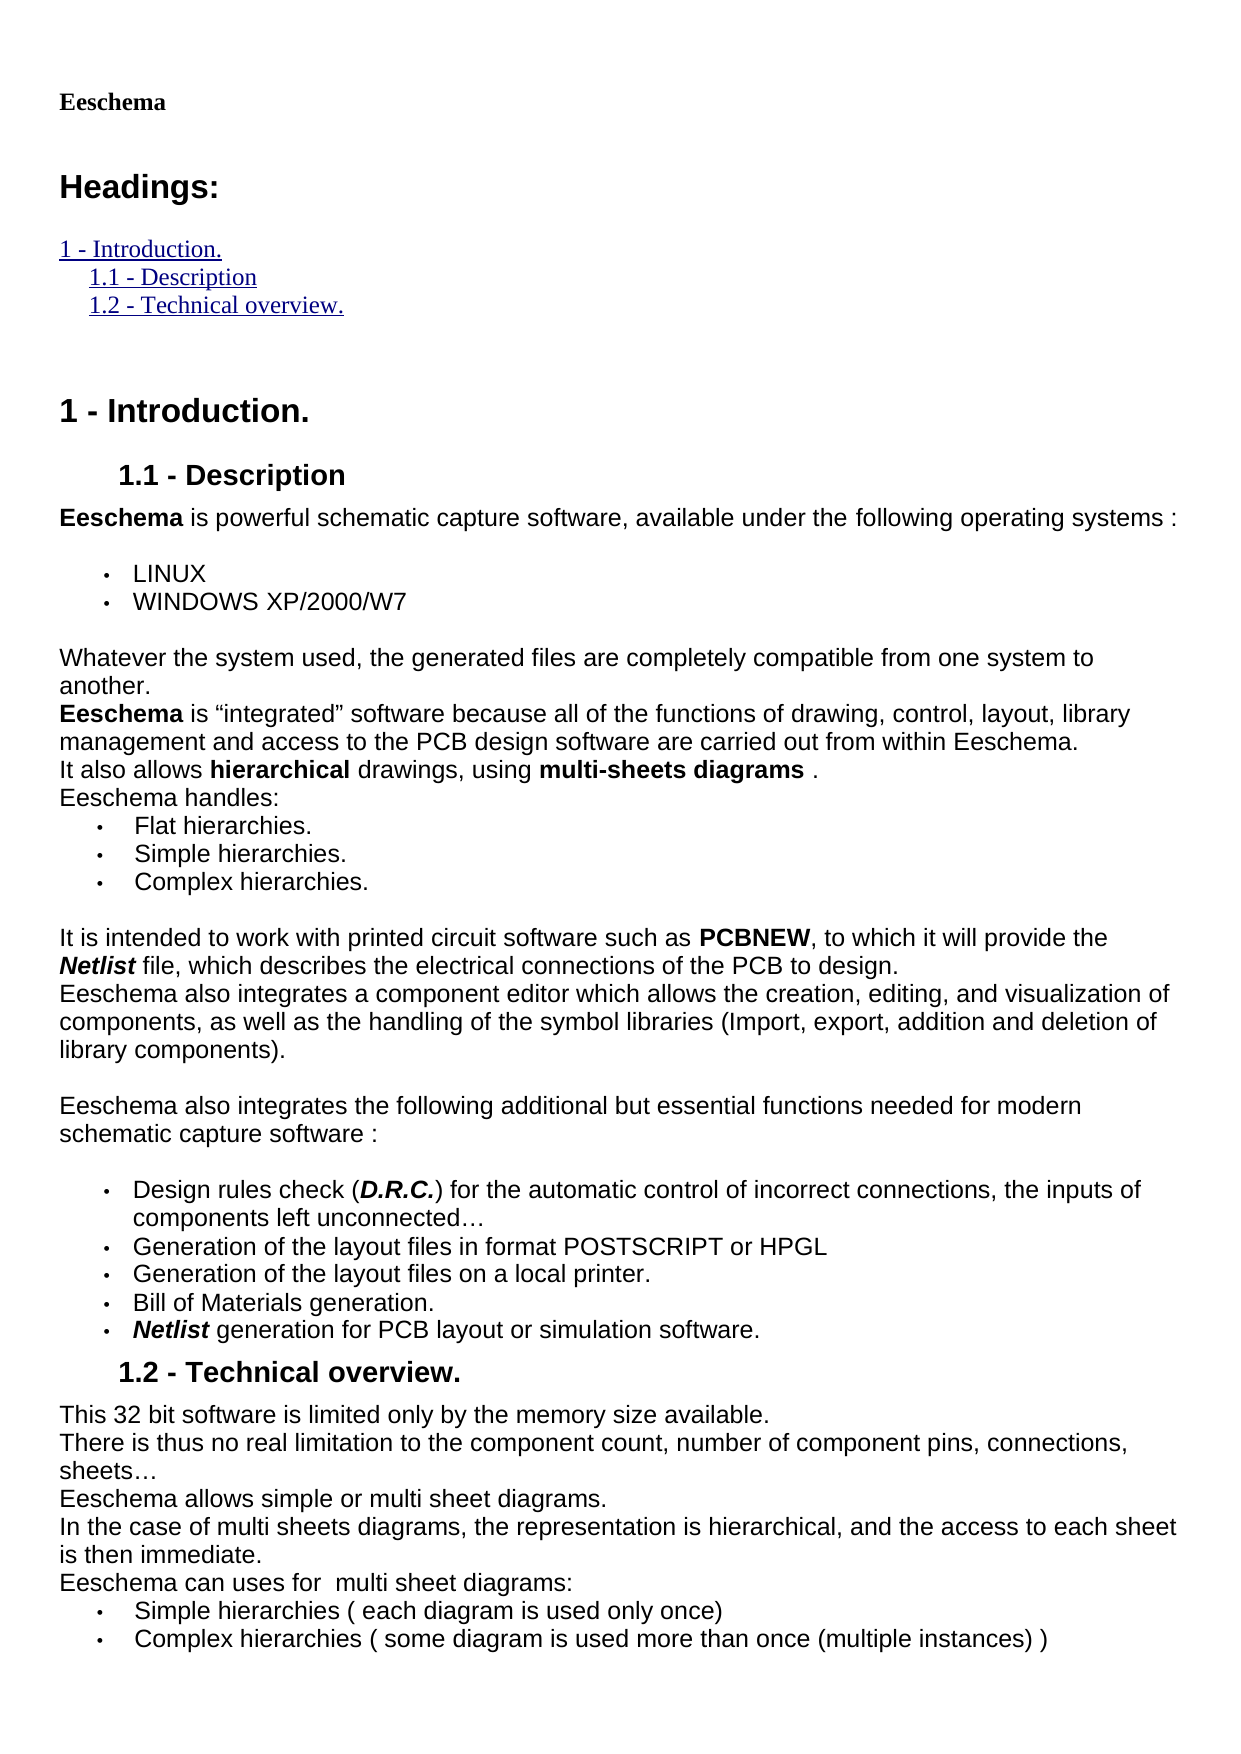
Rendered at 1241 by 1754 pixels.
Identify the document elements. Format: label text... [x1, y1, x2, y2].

text Eeschema also integrates the following additional but essential functions needed for modern schematic capture software : [59, 1092, 1181, 1148]
list WINDOWS XP/2000/W7 [103, 588, 1181, 616]
text Eeschema handles: [59, 784, 1181, 812]
text 1.2 - Technical overview. [88, 291, 1181, 318]
list Generation of the layout files in format POSTSCRIPT or HPGL [103, 1232, 1181, 1260]
text Eeschema can uses for multi sheet diagrams: [59, 1569, 1181, 1597]
text There is thus no real limitation to the component count, number of component pins, connections, sheets… [59, 1428, 1181, 1484]
text Eeschema also integrates a component editor which allows the creation, editing, and visualization of components, as well as the handling of the symbol libraries (Import, export, addition and deletion of library components). [59, 980, 1181, 1064]
text 1.1 - Description [88, 263, 1181, 291]
list Simple hierarchies ( each diagram is used only once) [97, 1597, 1181, 1625]
subtitle Technical overview. [118, 1356, 1181, 1389]
text Eeschema allows simple or multi sheet diagrams. [59, 1484, 1181, 1513]
list Netlist generation for PCB layout or simulation software. [103, 1316, 1181, 1344]
text In the case of multi sheets diagrams, the representation is hierarchical, and the access to each sheet is then immediate. [59, 1513, 1181, 1569]
text It is intended to work with printed circuit software such as PCBNEW, to which it will provide the Netlist file, which describes the electrical connections of the PCB to design. [59, 924, 1181, 980]
list Bill of Materials generation. [103, 1288, 1181, 1316]
subtitle Description [118, 459, 1181, 492]
text It also allows hierarchical drawings, using multi-sheets diagrams . [59, 756, 1181, 784]
text Eeschema is powerful schematic capture software, available under the following operating systems : [59, 504, 1181, 532]
list Simple hierarchies. [97, 840, 1181, 868]
list Flat hierarchies. [97, 812, 1181, 840]
text This 32 bit software is limited only by the memory size available. [59, 1401, 1181, 1428]
list Design rules check (D.R.C.) for the automatic control of incorrect connections, the inputs of components left unconnected… [103, 1176, 1181, 1232]
subtitle Headings: [59, 169, 1181, 206]
list Generation of the layout files on a local printer. [103, 1260, 1181, 1288]
list Complex hierarchies ( some diagram is used more than once (multiple instances) ) [97, 1625, 1181, 1653]
text Eeschema is “integrated” software because all of the functions of drawing, control, layout, library management and access to the PCB design software are carried out from within Eeschema. [59, 700, 1181, 756]
text Whatever the system used, the generated files are completely compatible from one system to another. [59, 644, 1181, 700]
text 1 - Introduction. [59, 235, 1181, 263]
subtitle Introduction. [59, 393, 1181, 430]
text Eeschema [59, 88, 1181, 116]
list Complex hierarchies. [97, 868, 1181, 896]
list LINUX [103, 560, 1181, 588]
